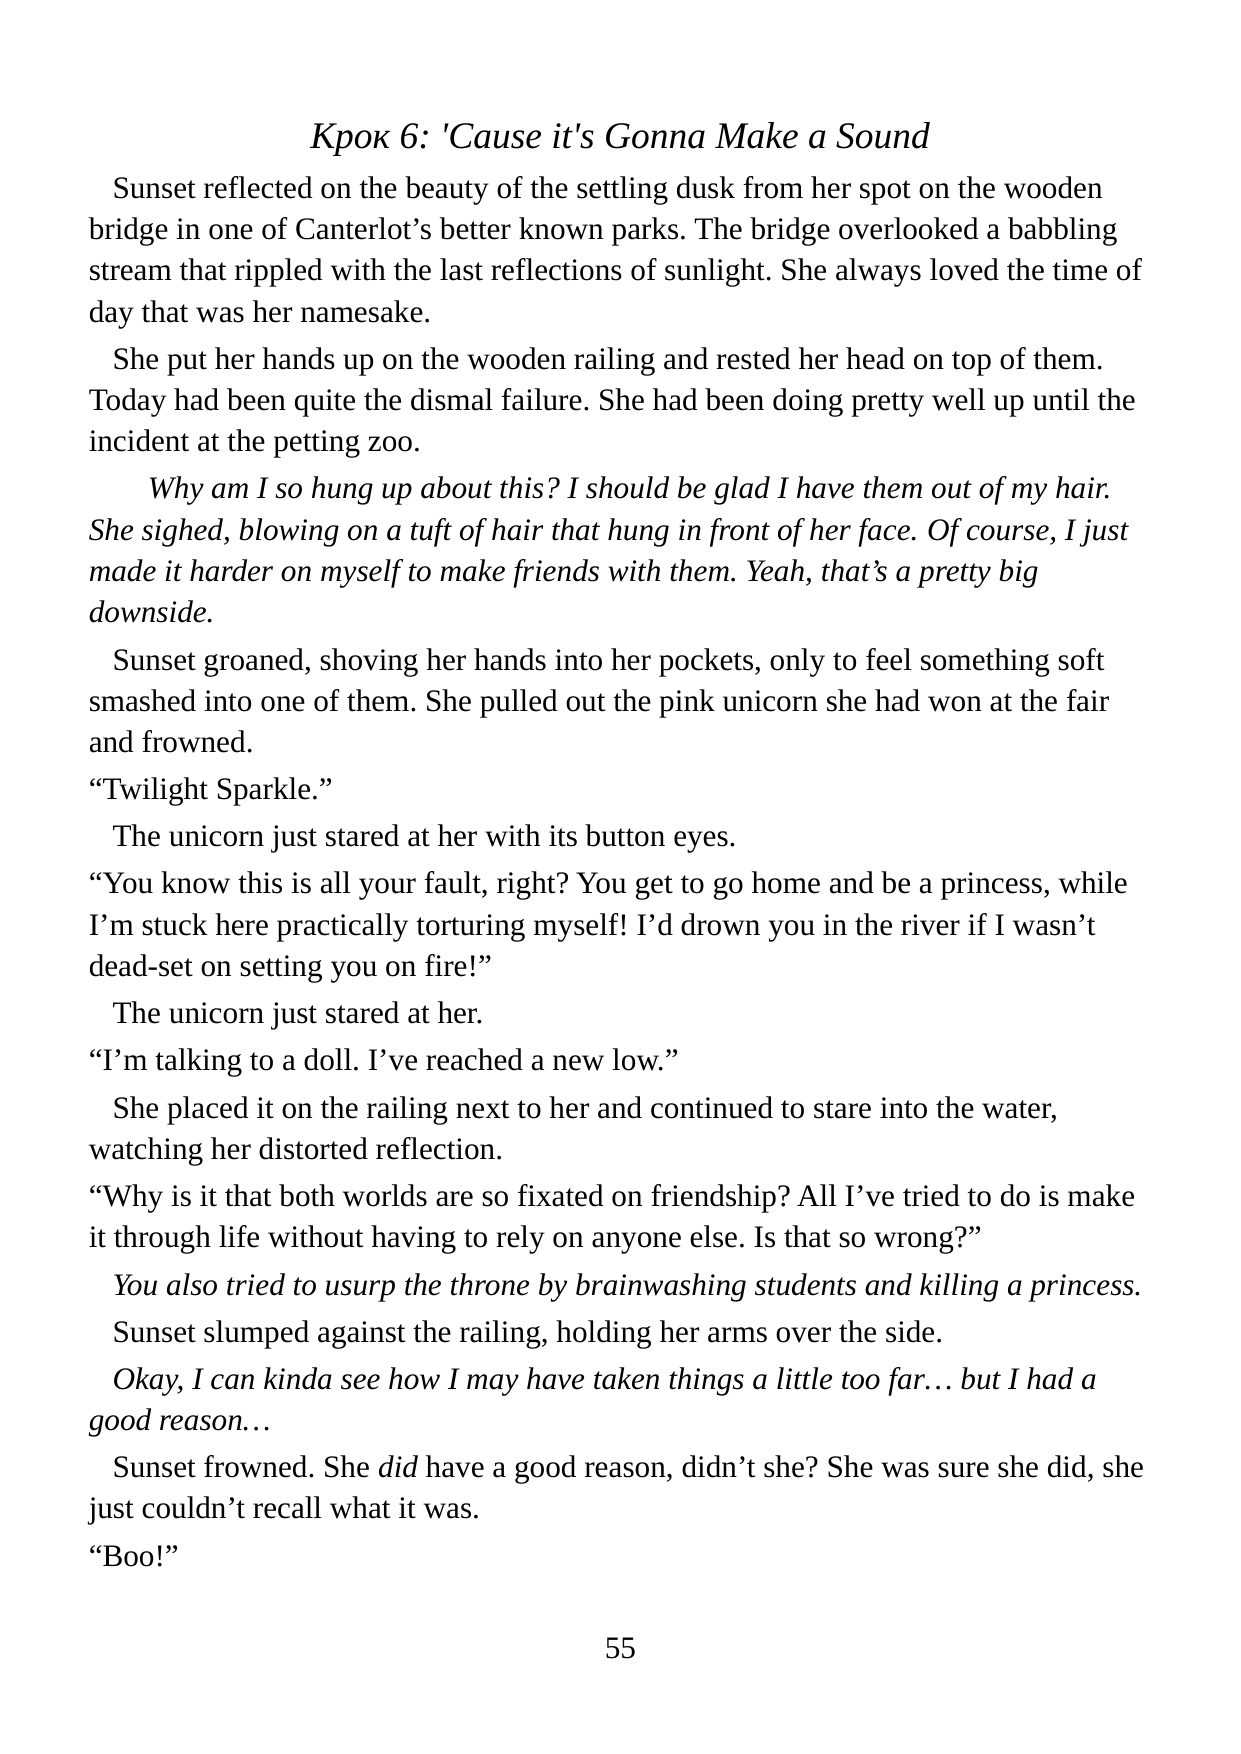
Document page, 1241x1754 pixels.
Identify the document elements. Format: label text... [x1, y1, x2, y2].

text “Boo!” [88, 1537, 1152, 1573]
text She placed it on the railing next to her and continued to stare into the water, watching her distorted reflection. [88, 1089, 1152, 1166]
text She put her hands up on the wooden railing and rested her head on top of them. Today had been quite the dismal failure. She had been doing pretty well up until the incident at the petting zoo. [88, 340, 1152, 458]
text “You know this is all your fault, right? You get to go home and be a princess, while I’m stuck here practically torturing myself! I’d drown you in the river if I wasn’t dead-set on setting you on fire!” [88, 865, 1152, 983]
text Sunset frowned. She did have a good reason, didn’t she? She was sure she did, she just couldn’t recall what it was. [88, 1448, 1152, 1526]
text The unicorn just stared at her. [88, 994, 1152, 1030]
text “Why is it that both worlds are so fixated on friendship? All I’ve tried to do is make it through life without having to rely on anyone else. Is that so wrong?” [88, 1177, 1152, 1254]
text “I’m talking to a doll. I’ve reached a new low.” [88, 1042, 1152, 1078]
text Sunset groaned, shoving her hands into her pockets, only to feel something soft smashed into one of them. She pulled out the pink unicorn she had won at the fair and frowned. [88, 641, 1152, 759]
text Why am I so hung up about this? I should be glad I have them out of my hair. She sighed, blowing on a tuft of hair that hung in front of her face. Of course, I just made it harder on myself to make friends with them. Yeah, that’s a pretty big downside. [88, 470, 1152, 629]
text “Twilight Sparkle.” [88, 770, 1152, 806]
text Sunset slumped against the railing, holding her arms over the side. [88, 1313, 1152, 1349]
text You also tried to usurp the throne by brainwashing students and killing a princess. [88, 1266, 1152, 1302]
text Sunset reflected on the beauty of the settling dusk from her spot on the wooden bridge in one of Canterlot’s better known parks. The bridge overlooked a babbling stream that rippled with the last reflections of sunlight. She always loved the time of day that was her namesake. [88, 169, 1152, 329]
subtitle Крок 6: 'Cause it's Gonna Make a Sound [88, 113, 1152, 157]
text Okay, I can kinda see how I may have taken things a little too far… but I had a good reason… [88, 1360, 1152, 1437]
text The unicorn just stared at her with its button eyes. [88, 818, 1152, 853]
